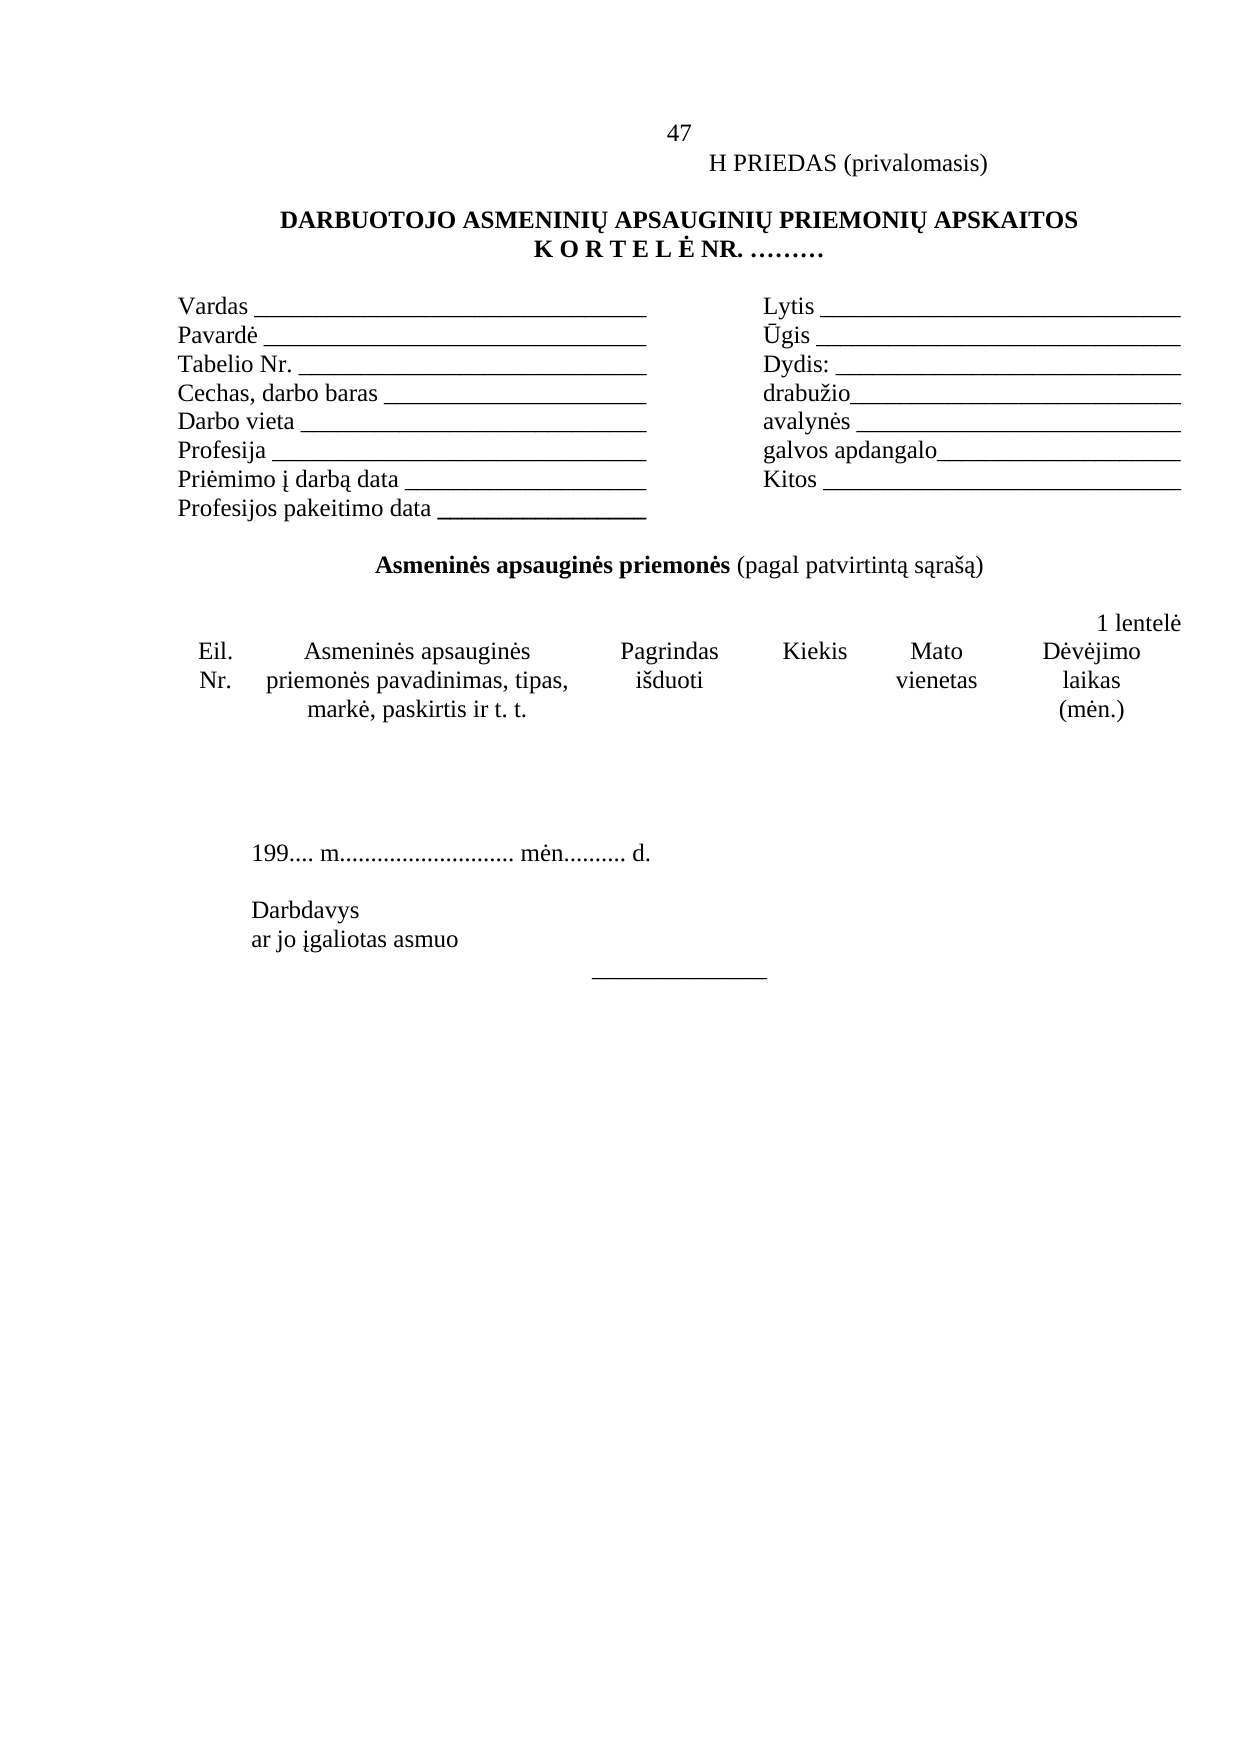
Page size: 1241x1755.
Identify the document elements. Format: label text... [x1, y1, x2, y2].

table_cell [871, 723, 1002, 809]
text Vardas Lytis [177, 291, 1181, 320]
text K O R T E L Ė Nr. ……… [177, 234, 1181, 263]
text H PRIEDAS (privalomasis) [177, 148, 1181, 176]
table_header Eil. Nr. [177, 636, 254, 723]
text Cechas, darbo baras drabužio [177, 378, 1181, 406]
text DARBUOTOJO ASMENINIŲ APSAUGINIŲ PRIEMONIŲ APSKAITOS [177, 205, 1181, 234]
text 1 lentelė [177, 608, 1181, 636]
text Tabelio Nr. Dydis: [177, 349, 1181, 378]
text Darbo vieta avalynės [177, 406, 1181, 435]
table_header Asmeninės apsauginės priemonės pavadinimas, tipas, markė, paskirtis ir t. t. [254, 636, 580, 723]
table_cell [254, 723, 580, 809]
table_header Kiekis [759, 636, 871, 723]
table_header Mato vienetas [871, 636, 1002, 723]
text ______________ [177, 953, 1181, 981]
table_header Pagrindas išduoti [580, 636, 758, 723]
text 199.... m............................ mėn.......... d. [177, 838, 1181, 866]
text Priėmimo į darbą data Kitos [177, 464, 1181, 493]
table_cell [580, 723, 758, 809]
text Asmeninės apsauginės priemonės (pagal patvirtintą sąrašą) [177, 550, 1181, 579]
table_cell [759, 723, 871, 809]
table_header Dėvėjimo laikas (mėn.) [1002, 636, 1181, 723]
table_cell [177, 723, 254, 809]
text Profesijos pakeitimo data [177, 493, 1181, 521]
table_cell [1002, 723, 1181, 809]
text Profesija galvos apdangalo [177, 435, 1181, 464]
text Darbdavys [177, 895, 1181, 924]
text ar jo įgaliotas asmuo [177, 924, 1181, 953]
text Pavardė Ūgis [177, 320, 1181, 349]
